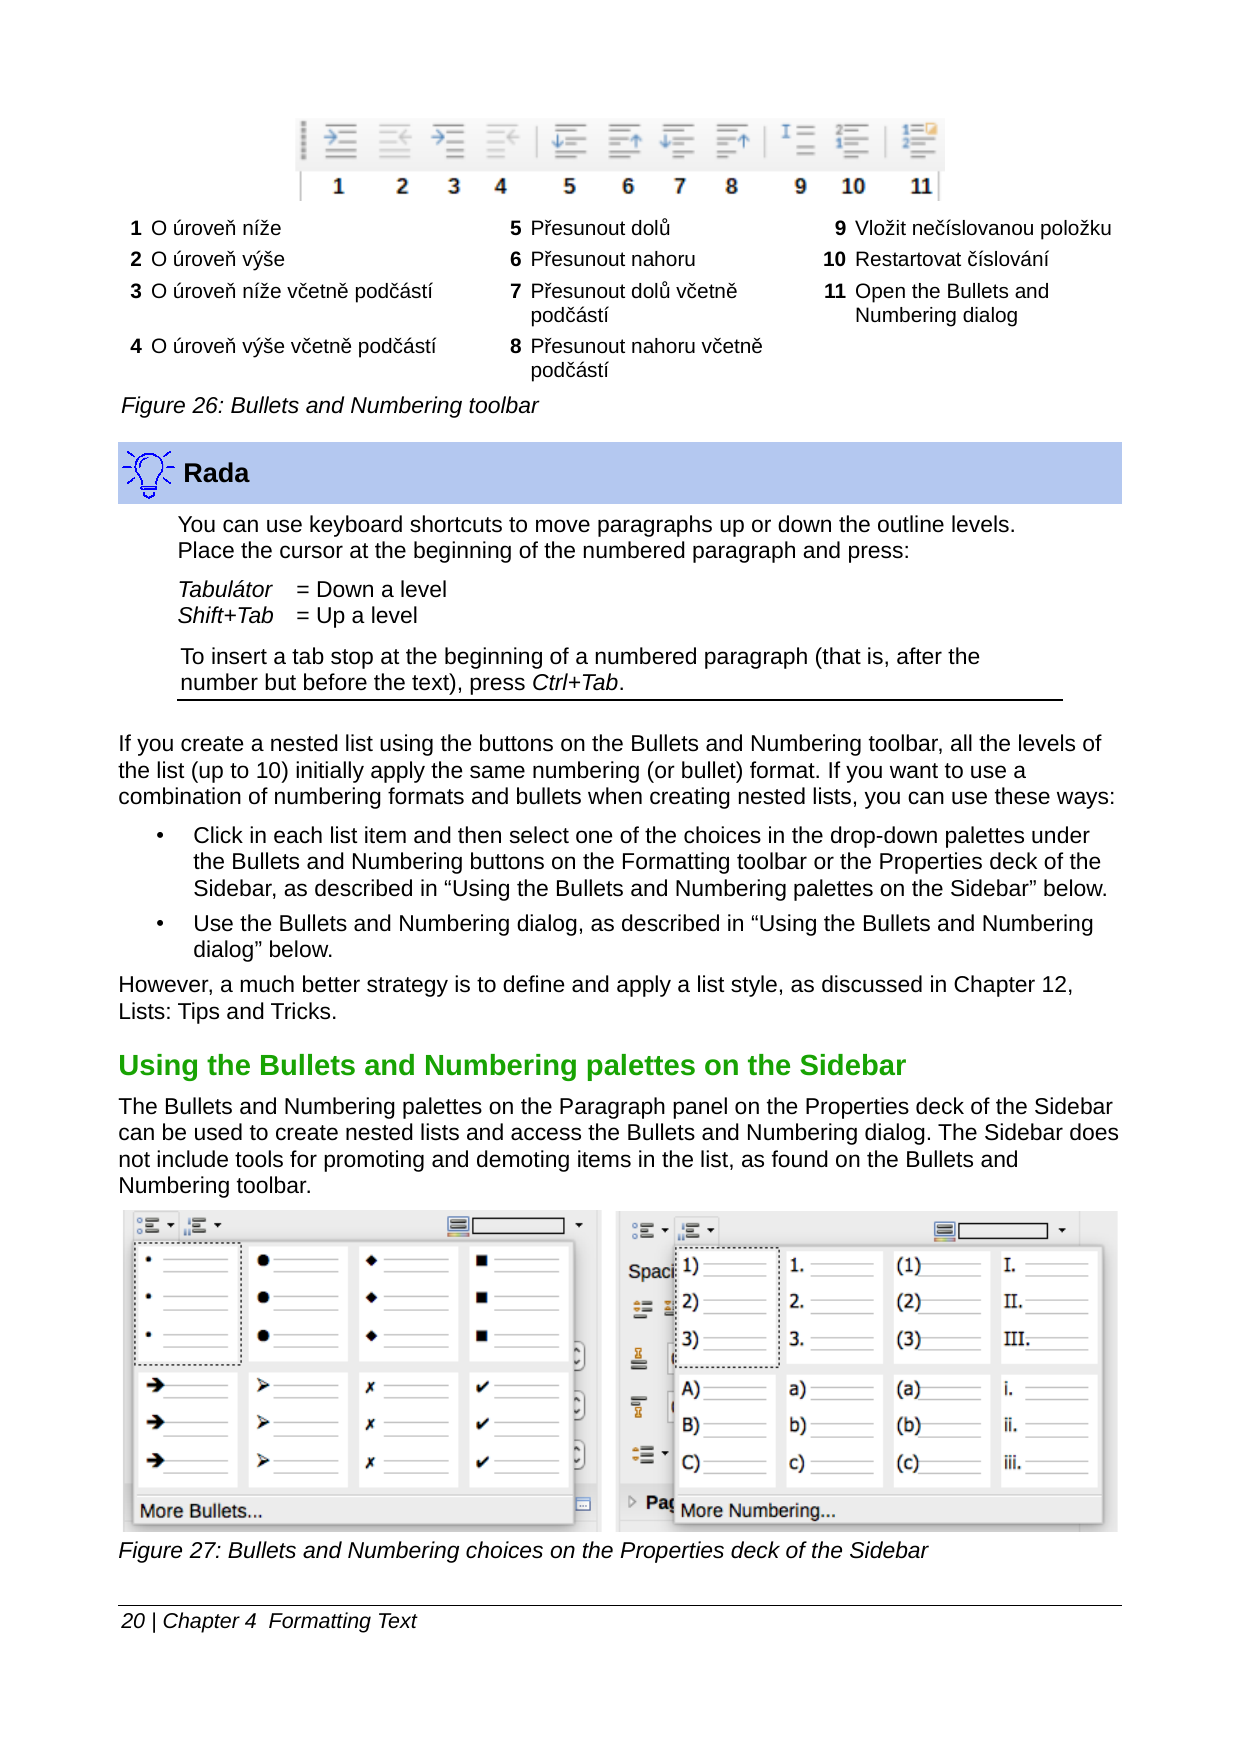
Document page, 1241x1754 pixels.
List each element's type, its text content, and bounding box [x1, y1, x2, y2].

text You can use keyboard shortcuts to move paragraphs up or down the outline levels. Place the cursor at the beginning of the numbered paragraph and press: [177, 511, 1063, 564]
subtitle Rada [118, 442, 1122, 504]
text The Bullets and Numbering palettes on the Paragraph panel on the Properties deck of the Sidebar can be used to create nested lists and access the Bullets and Numbering dialog. The Sidebar does not include tools for promoting and demoting items in the list, as found on the Bullets and Numbering toolbar. [118, 1093, 1122, 1198]
table_header 9 [808, 213, 849, 244]
table_cell [808, 331, 849, 387]
text To insert a tab stop at the beginning of a numbered paragraph (that is, after the number but before the text), press Ctrl+Tab. [177, 640, 1063, 699]
table_cell O úroveň výše včetně podčástí [145, 331, 488, 387]
table_cell Open the Bullets and Numbering dialog [849, 276, 1119, 387]
list Use the Bullets and Numbering dialog, as described in “Using the Bullets and Numbering dialog” below. [156, 910, 1122, 962]
text Figure 27: Bullets and Numbering choices on the Properties deck of the Sidebar [118, 1537, 1122, 1563]
table_cell Přesunout nahoru [524, 244, 808, 276]
subtitle Using the Bullets and Numbering palettes on the Sidebar [118, 1048, 1122, 1081]
table_header Přesunout dolů [524, 213, 808, 244]
text If you create a nested list using the buttons on the Bullets and Numbering toolbar, all the levels of the list (up to 10) initially apply the same numbering (or bullet) format. If you want to use a combination of numbering formats and bullets when creating nested lists, you can use these ways: [118, 730, 1122, 809]
table_cell Restartovat číslování [849, 244, 1119, 276]
table_cell 8 [488, 331, 524, 387]
table_header O úroveň níže [145, 213, 488, 244]
text Tabulátor = Down a level Shift+Tab = Up a level [177, 576, 1063, 628]
picture [119, 443, 179, 503]
table_header 1 [121, 213, 145, 244]
table_header Vložit nečíslovanou položku [849, 213, 1119, 244]
table_cell Přesunout dolů včetně podčástí [524, 276, 808, 331]
table_cell O úroveň výše [145, 244, 488, 276]
text However, a much better strategy is to define and apply a list style, as discussed in Chapter 12, Lists: Tips and Tricks. [118, 971, 1122, 1024]
picture [615, 1211, 1118, 1532]
table_cell 3 [121, 276, 145, 331]
table_cell 11 [808, 276, 849, 331]
picture [122, 1210, 602, 1532]
table_cell 10 [808, 244, 849, 276]
list Click in each list item and then select one of the choices in the drop-down palettes under the Bullets and Numbering buttons on the Formatting toolbar or the Properties deck of the Sidebar, as described in “Using the Bullets and Numbering palettes on the Sidebar” below. [156, 822, 1122, 901]
picture [295, 118, 945, 201]
table_cell 6 [488, 244, 524, 276]
table_cell O úroveň níže včetně podčástí [145, 276, 488, 331]
table_cell Přesunout nahoru včetně podčástí [524, 331, 808, 387]
table_cell 2 [121, 244, 145, 276]
table_header 5 [488, 213, 524, 244]
text Figure 26: Bullets and Numbering toolbar [121, 392, 1119, 419]
table_cell 4 [121, 331, 145, 387]
table_cell 7 [488, 276, 524, 331]
